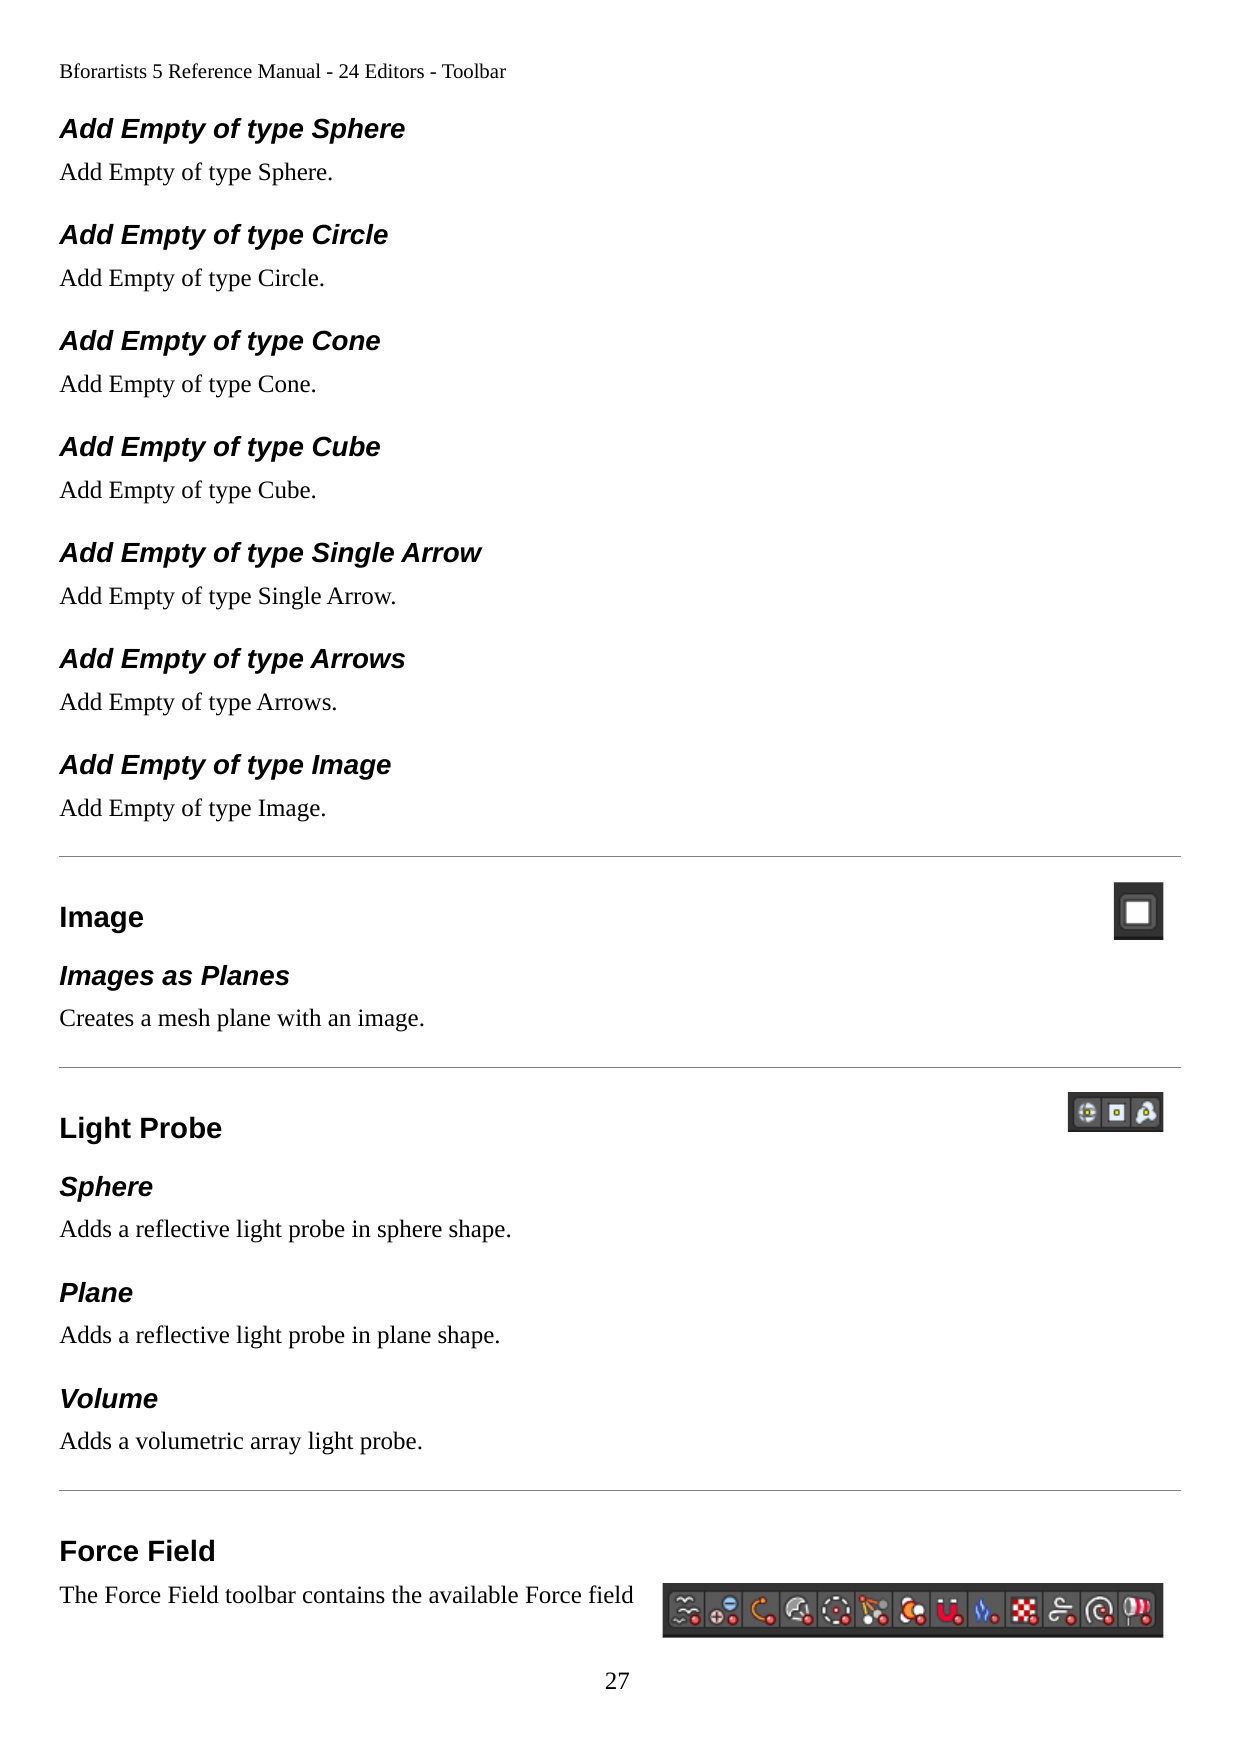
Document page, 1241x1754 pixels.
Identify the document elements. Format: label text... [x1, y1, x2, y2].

text Add Empty of type Cube. [59, 475, 1181, 503]
text Add Empty of type Single Arrow. [59, 581, 1181, 609]
subtitle Add Empty of type Cube [59, 430, 1181, 462]
subtitle Image [59, 900, 1113, 934]
text Adds a reflective light probe in sphere shape. [59, 1214, 1181, 1243]
text Add Empty of type Circle. [59, 263, 1181, 292]
text Add Empty of type Cone. [59, 369, 1181, 398]
subtitle Light Probe [59, 1111, 1181, 1145]
subtitle Add Empty of type Image [59, 748, 1181, 780]
subtitle Add Empty of type Cone [59, 324, 1181, 356]
subtitle Add Empty of type Single Arrow [59, 536, 1181, 568]
text Creates a mesh plane with an image. [59, 1003, 1181, 1032]
subtitle Force Field [59, 1534, 1181, 1568]
subtitle Add Empty of type Arrows [59, 642, 1181, 674]
picture [1067, 1092, 1164, 1132]
text Add Empty of type Arrows. [59, 687, 1181, 715]
text Adds a reflective light probe in plane shape. [59, 1320, 1181, 1349]
subtitle Images as Planes [59, 959, 1181, 991]
subtitle Plane [59, 1276, 1181, 1308]
subtitle Volume [59, 1382, 1181, 1414]
subtitle Add Empty of type Sphere [59, 113, 1181, 144]
subtitle [1164, 900, 1181, 934]
text Adds a volumetric array light probe. [59, 1426, 1181, 1455]
text Add Empty of type Sphere. [59, 157, 1181, 186]
picture [1113, 881, 1164, 940]
text The Force Field toolbar contains the available Force field [59, 1580, 1181, 1609]
picture [662, 1583, 1164, 1641]
subtitle Add Empty of type Circle [59, 218, 1181, 250]
subtitle Sphere [59, 1170, 1181, 1202]
text Add Empty of type Image. [59, 793, 1181, 821]
